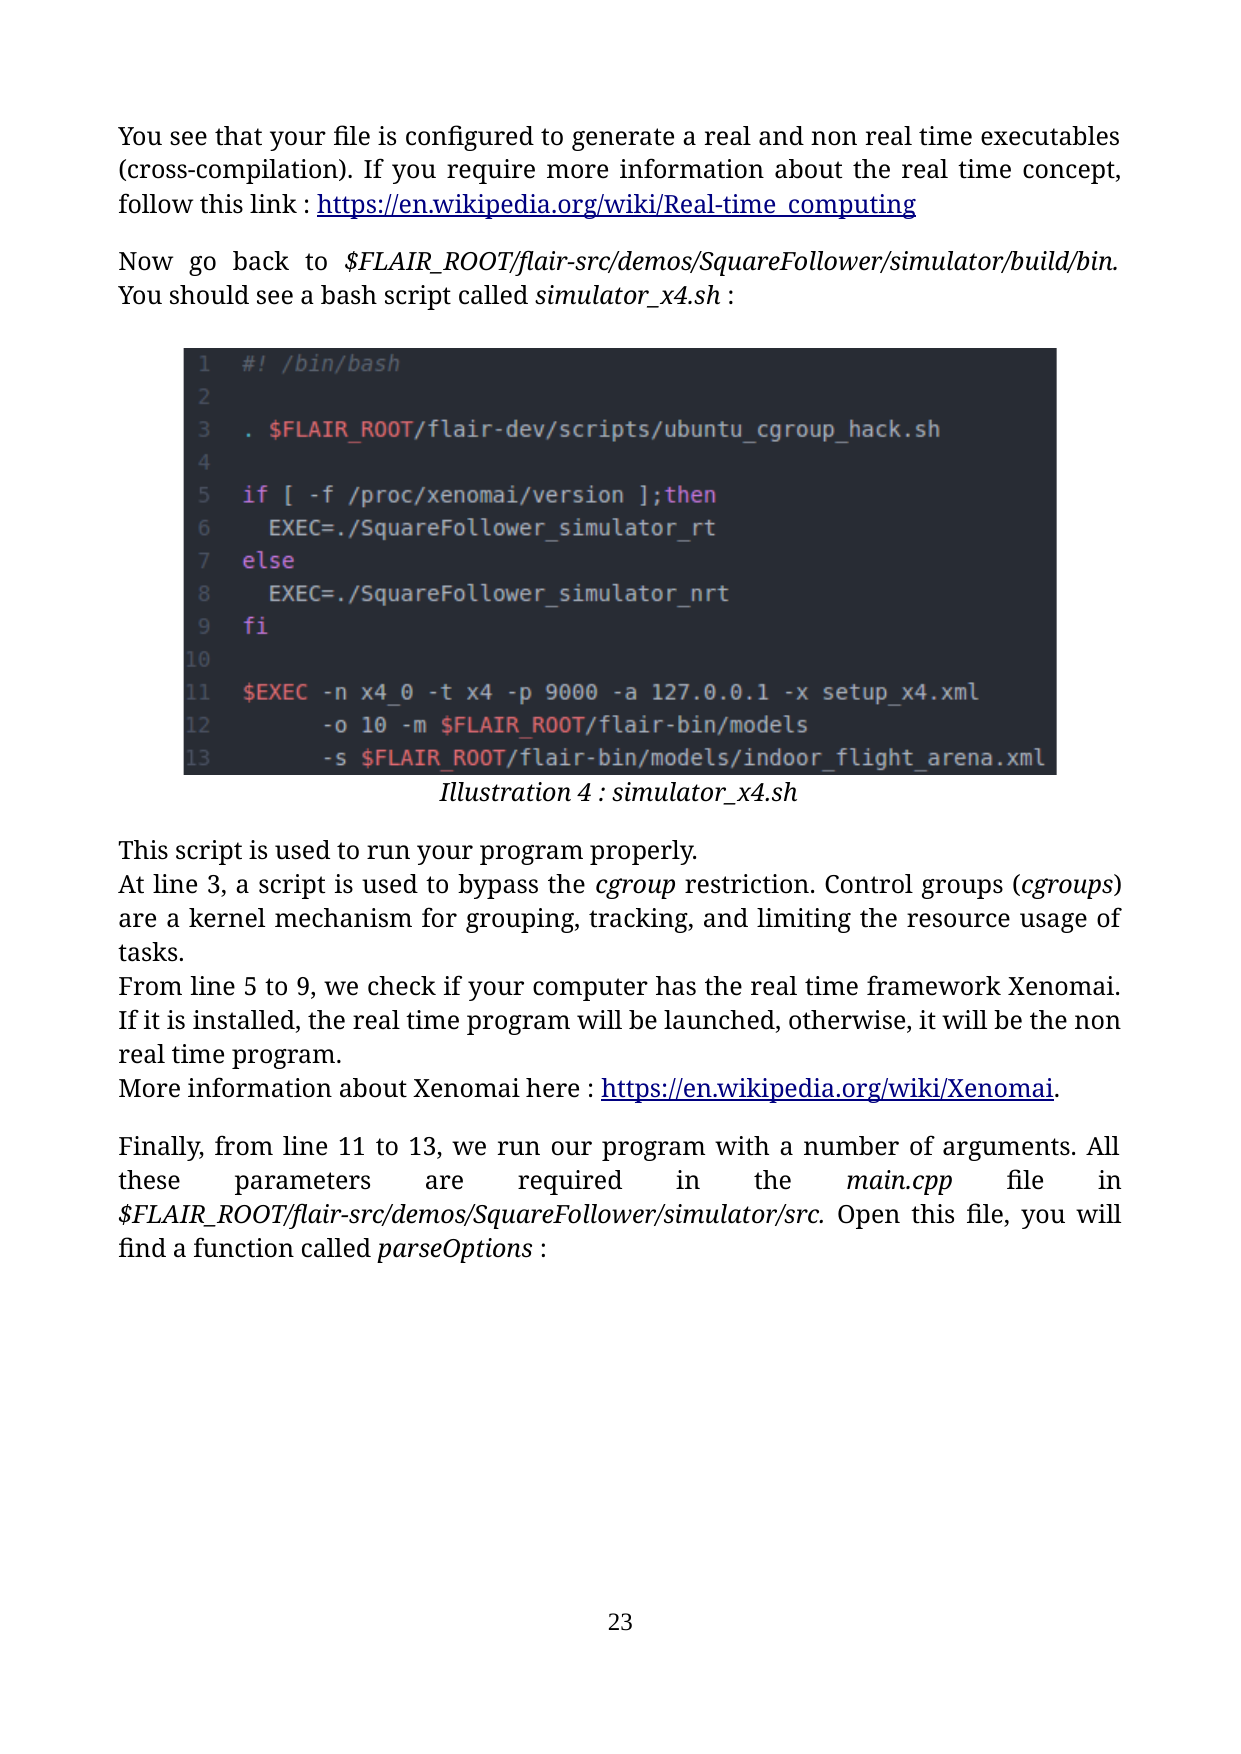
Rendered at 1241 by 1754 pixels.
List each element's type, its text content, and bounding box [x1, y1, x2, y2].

text Now go back to $FLAIR_ROOT/flair-src/demos/SquareFollower/simulator/build/bin. You should see a bash script called simulator_x4.sh : [118, 244, 1122, 312]
text More information about Xenomai here : https://en.wikipedia.org/wiki/Xenomai. [118, 1071, 1122, 1105]
text Illustration 4 : simulator_x4.sh [183, 775, 1057, 809]
text You see that your file is configured to generate a real and non real time executables (cross-compilation). If you require more information about the real time concept, follow this link : https://en.wikipedia.org/wiki/Real-time_computing [118, 118, 1122, 220]
text This script is used to run your program properly. [118, 832, 1122, 866]
picture [183, 348, 1057, 775]
text From line 5 to 9, we check if your computer has the real time framework Xenomai. If it is installed, the real time program will be launched, otherwise, it will be the non real time program. [118, 968, 1122, 1071]
text Finally, from line 11 to 13, we run our program with a number of arguments. All these parameters are required in the main.cpp file in $FLAIR_ROOT/flair-src/demos/SquareFollower/simulator/src. Open this file, you will find a function called parseOptions : [118, 1128, 1122, 1265]
text At line 3, a script is used to bypass the cgroup restriction. Control groups (cgroups) are a kernel mechanism for grouping, tracking, and limiting the resource usage of tasks. [118, 866, 1122, 968]
